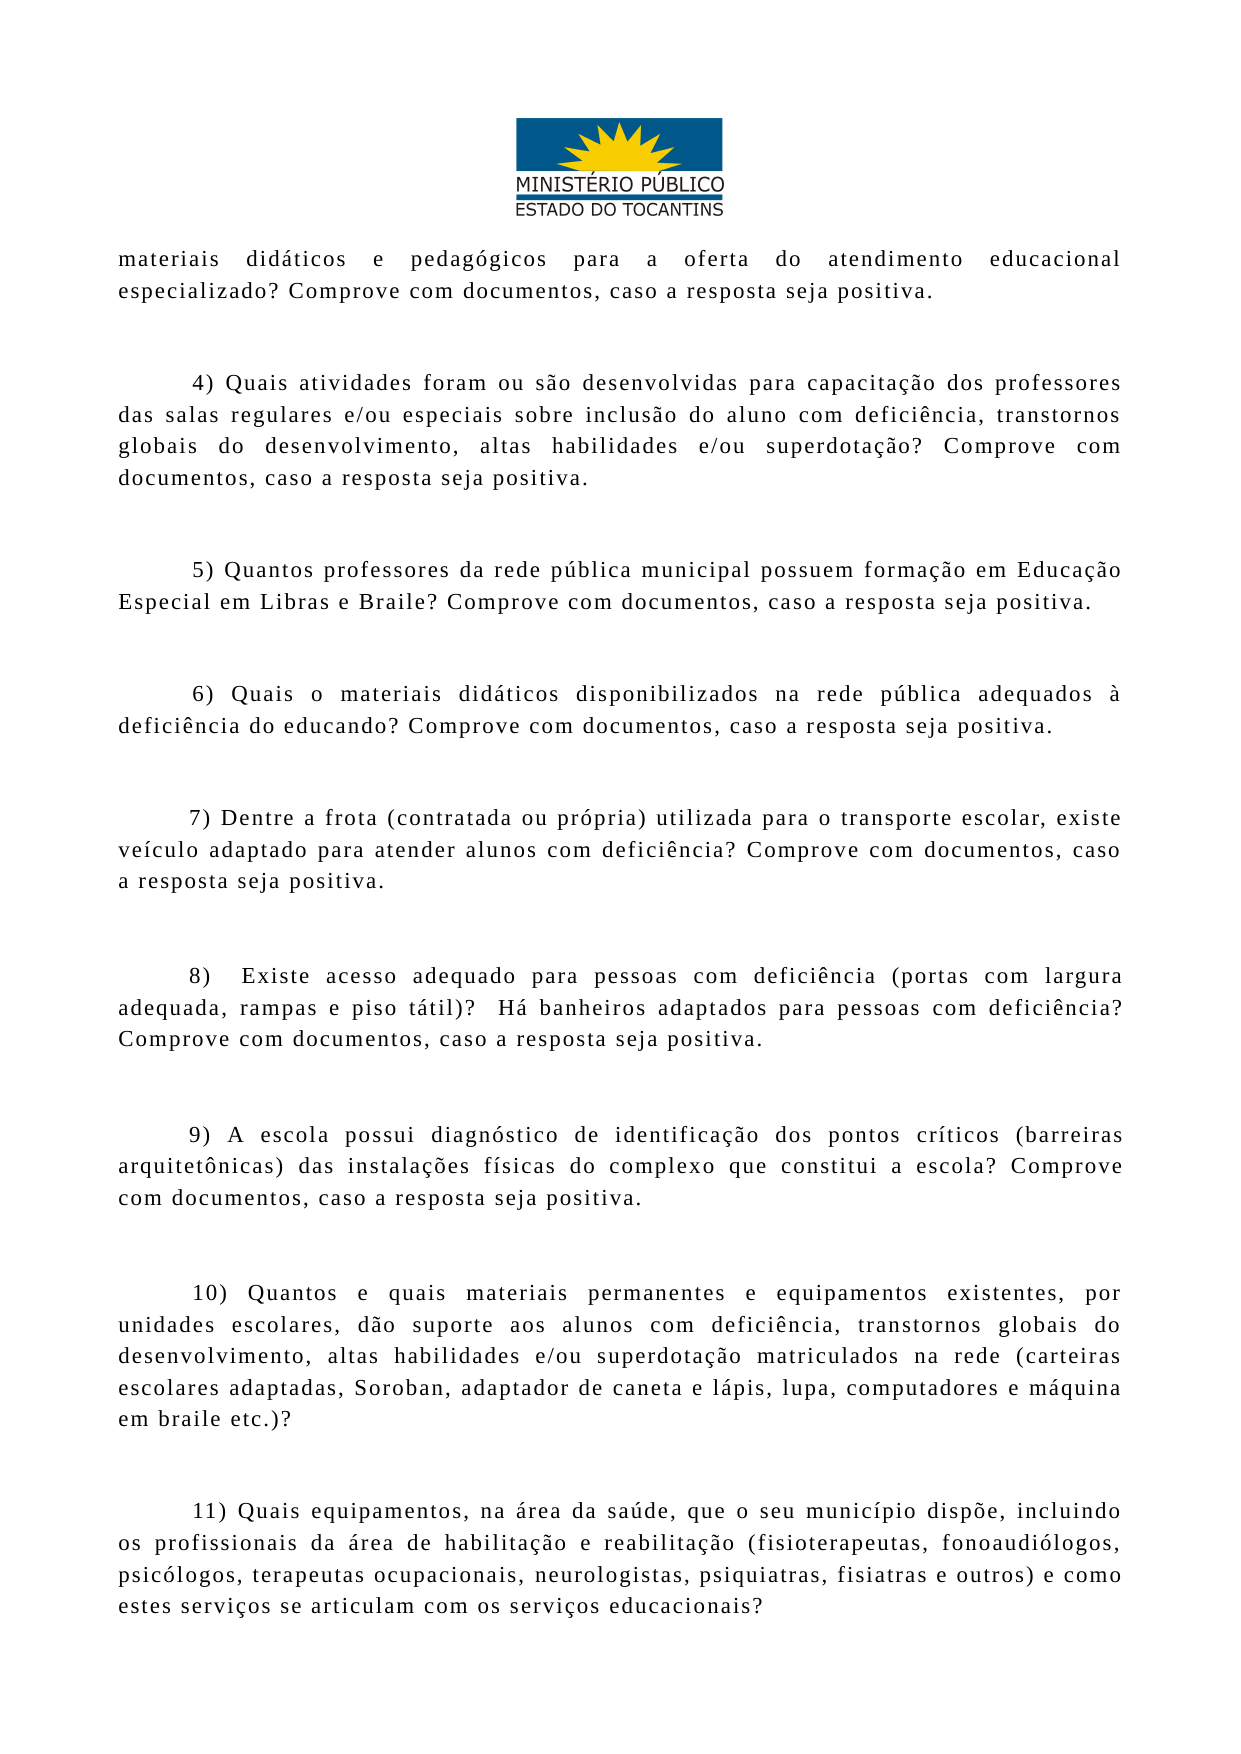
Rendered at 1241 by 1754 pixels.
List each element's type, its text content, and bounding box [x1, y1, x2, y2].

text 4) Quais atividades foram ou são desenvolvidas para capacitação dos professores das salas regulares e/ou especiais sobre inclusão do aluno com deficiência, transtornos globais do desenvolvimento, altas habilidades e/ou superdotação? Comprove com documentos, caso a resposta seja positiva. [118, 369, 1122, 490]
text 6) Quais o materiais didáticos disponibilizados na rede pública adequados à deficiência do educando? Comprove com documentos, caso a resposta seja positiva. [118, 680, 1122, 738]
text 10) Quantos e quais materiais permanentes e equipamentos existentes, por unidades escolares, dão suporte aos alunos com deficiência, transtornos globais do desenvolvimento, altas habilidades e/ou superdotação matriculados na rede (carteiras escolares adaptadas, Soroban, adaptador de caneta e lápis, lupa, computadores e máquina em braile etc.)? [118, 1279, 1122, 1432]
text 11) Quais equipamentos, na área da saúde, que o seu município dispõe, incluindo os profissionais da área de habilitação e reabilitação (fisioterapeutas, fonoaudiólogos, psicólogos, terapeutas ocupacionais, neurologistas, psiquiatras, fisiatras e outros) e como estes serviços se articulam com os serviços educacionais? [118, 1498, 1122, 1619]
text 7) Dentre a frota (contratada ou própria) utilizada para o transporte escolar, existe veículo adaptado para atender alunos com deficiência? Comprove com documentos, caso a resposta seja positiva. [118, 804, 1122, 893]
text 8) Existe acesso adequado para pessoas com deficiência (portas com largura adequada, rampas e piso tátil)? Há banheiros adaptados para pessoas com deficiência? Comprove com documentos, caso a resposta seja positiva. [118, 962, 1122, 1052]
text 5) Quantos professores da rede pública municipal possuem formação em Educação Especial em Libras e Braile? Comprove com documentos, caso a resposta seja positiva. [118, 556, 1122, 614]
picture [516, 118, 724, 216]
text 9) A escola possui diagnóstico de identificação dos pontos críticos (barreiras arquitetônicas) das instalações físicas do complexo que constitui a escola? Comprove com documentos, caso a resposta seja positiva. [118, 1121, 1122, 1210]
text materiais didáticos e pedagógicos para a oferta do atendimento educacional especializado? Comprove com documentos, caso a resposta seja positiva. [118, 246, 1122, 303]
